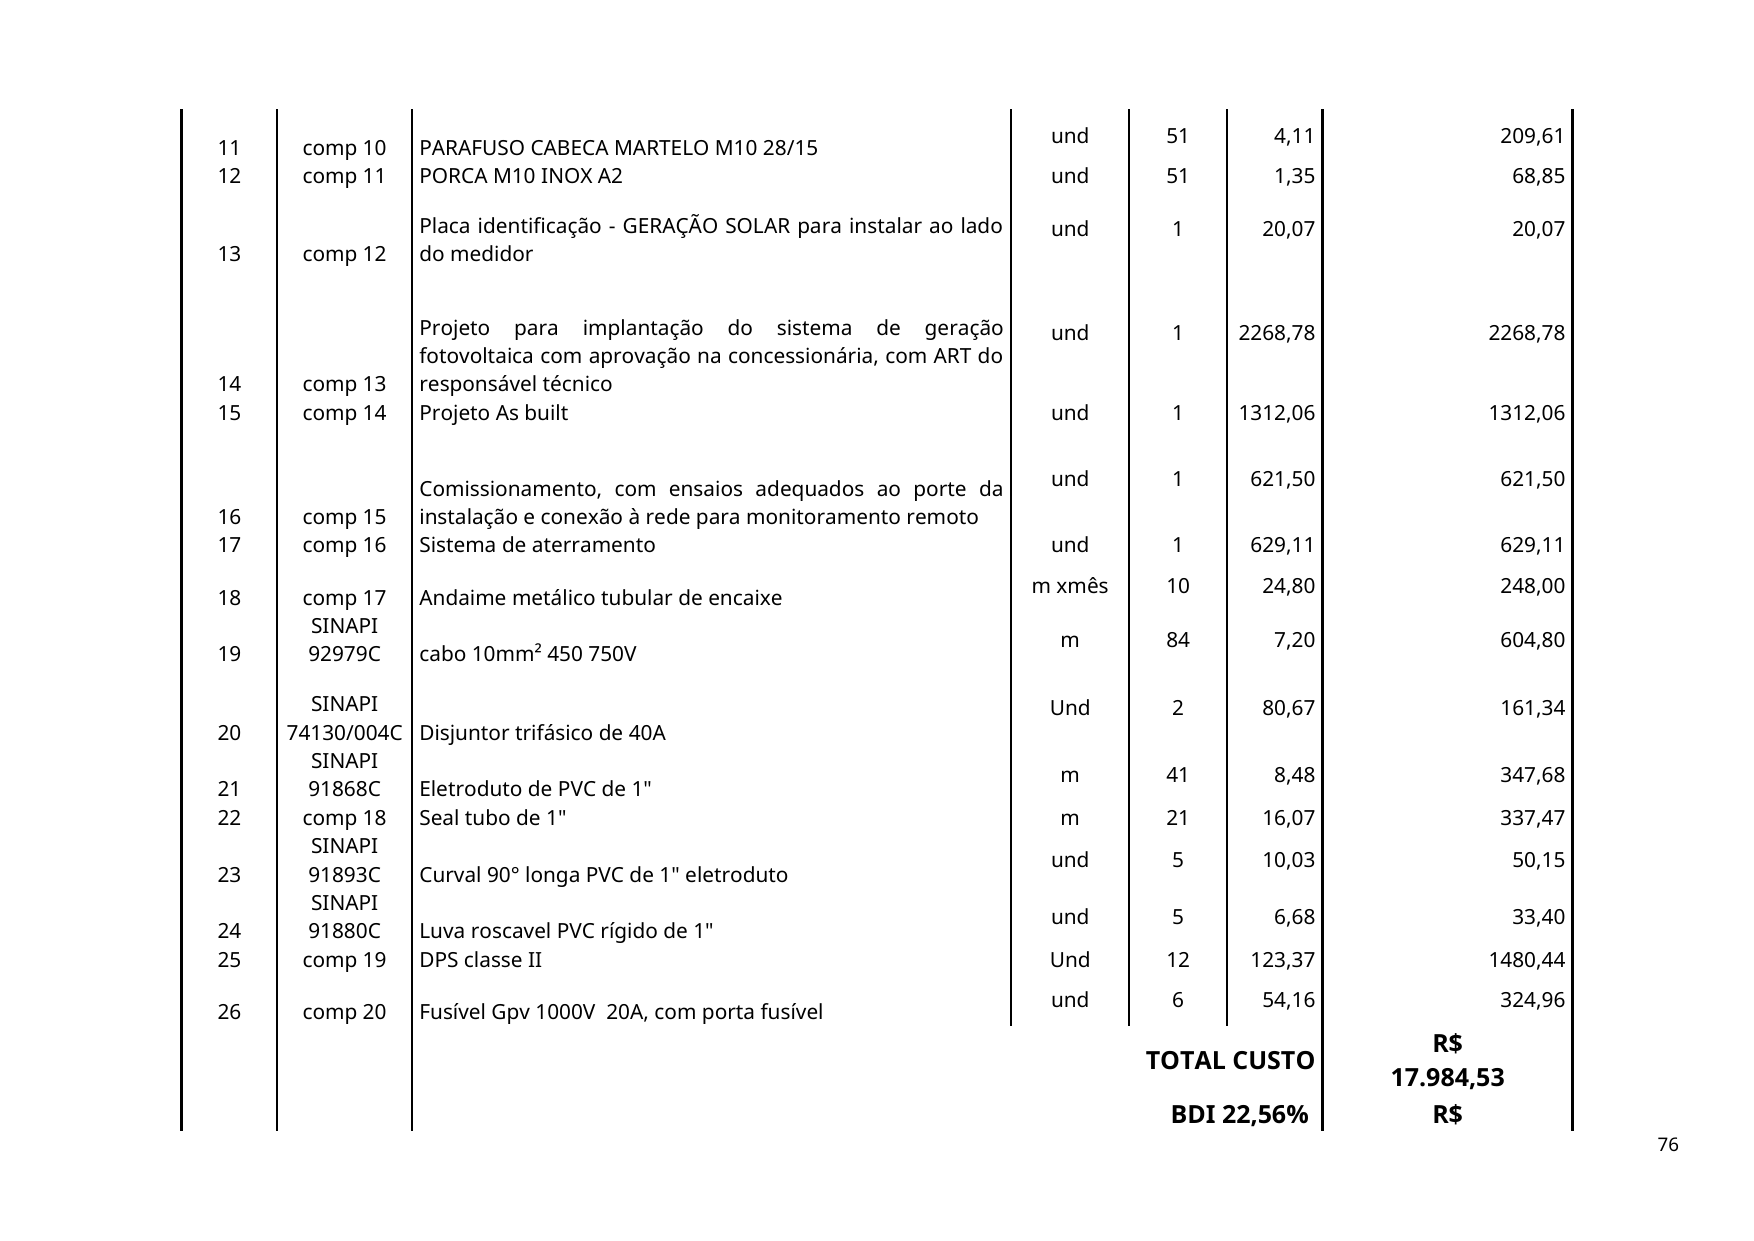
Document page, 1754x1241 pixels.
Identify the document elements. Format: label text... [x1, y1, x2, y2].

table_cell und [1012, 831, 1128, 888]
table_cell comp 10 [278, 109, 411, 161]
table_cell comp 15 [278, 426, 411, 531]
table_cell comp 19 [278, 945, 411, 973]
table_cell Disjuntor trifásico de 40A [413, 668, 1010, 746]
table_cell 20,07 [1324, 190, 1571, 268]
table_cell Fusível Gpv 1000V 20A, com porta fusível [413, 974, 1010, 1026]
table_cell 20,07 [1228, 190, 1321, 268]
table_cell 16 [183, 426, 276, 531]
table_cell 209,61 [1324, 109, 1571, 161]
table_cell 18 [183, 559, 276, 611]
table_cell [278, 1094, 411, 1131]
table_cell und [1012, 268, 1128, 398]
table_cell 21 [1130, 803, 1226, 831]
table_cell SINAPI 91893C [278, 831, 411, 888]
table_cell 33,40 [1324, 888, 1571, 945]
table_cell 6,68 [1228, 888, 1321, 945]
table_cell 1,35 [1228, 161, 1321, 189]
table_cell m [1012, 611, 1128, 668]
table_cell 6 [1130, 974, 1226, 1026]
table_cell 621,50 [1228, 426, 1321, 531]
table_cell 1 [1130, 398, 1226, 426]
table_cell 10,03 [1228, 831, 1321, 888]
table_cell 13 [183, 190, 276, 268]
table_cell comp 20 [278, 974, 411, 1026]
table_cell R$ [1324, 1094, 1571, 1131]
table_cell 5 [1130, 831, 1226, 888]
table_cell und [1012, 190, 1128, 268]
table_cell Curval 90° longa PVC de 1" eletroduto [413, 831, 1010, 888]
table_cell comp 13 [278, 268, 411, 398]
table_cell 2268,78 [1228, 268, 1321, 398]
table_cell 2 [1130, 668, 1226, 746]
table_cell 26 [183, 974, 276, 1026]
table_cell m xmês [1012, 559, 1128, 611]
table_cell Und [1012, 945, 1128, 973]
table_cell 17 [183, 531, 276, 559]
table_cell comp 17 [278, 559, 411, 611]
table_cell 51 [1130, 161, 1226, 189]
table_cell 1 [1130, 190, 1226, 268]
table_cell 16,07 [1228, 803, 1321, 831]
table_cell Seal tubo de 1" [413, 803, 1010, 831]
table_cell DPS classe II [413, 945, 1010, 973]
table_cell [183, 1094, 276, 1131]
table_cell 4,11 [1228, 109, 1321, 161]
table_cell 1312,06 [1324, 398, 1571, 426]
table_cell Sistema de aterramento [413, 531, 1010, 559]
table_cell m [1012, 746, 1128, 803]
table_cell 50,15 [1324, 831, 1571, 888]
table_cell 10 [1130, 559, 1226, 611]
table_cell 25 [183, 945, 276, 973]
table_cell 1480,44 [1324, 945, 1571, 973]
table_cell SINAPI 92979C [278, 611, 411, 668]
table_cell 22 [183, 803, 276, 831]
table_cell SINAPI 74130/004C [278, 668, 411, 746]
table_cell 2268,78 [1324, 268, 1571, 398]
table_cell comp 12 [278, 190, 411, 268]
table_cell Luva roscavel PVC rígido de 1" [413, 888, 1010, 945]
table_cell und [1012, 888, 1128, 945]
table_cell 1 [1130, 531, 1226, 559]
table_cell [278, 1026, 411, 1094]
table_cell 8,48 [1228, 746, 1321, 803]
table_cell Comissionamento, com ensaios adequados ao porte da instalação e conexão à rede para monitoramento remoto [413, 426, 1010, 531]
table_cell 14 [183, 268, 276, 398]
table_cell 347,68 [1324, 746, 1571, 803]
table_cell 12 [183, 161, 276, 189]
table_cell 7,20 [1228, 611, 1321, 668]
table_cell 80,67 [1228, 668, 1321, 746]
table_cell Andaime metálico tubular de encaixe [413, 559, 1010, 611]
table_cell comp 11 [278, 161, 411, 189]
table_cell PARAFUSO CABECA MARTELO M10 28/15 [413, 109, 1010, 161]
table_cell TOTAL CUSTO [413, 1026, 1321, 1094]
table_cell 123,37 [1228, 945, 1321, 973]
table_cell Placa identificação - GERAÇÃO SOLAR para instalar ao lado do medidor [413, 190, 1010, 268]
table_cell 41 [1130, 746, 1226, 803]
table_cell und [1012, 161, 1128, 189]
table_cell [183, 1026, 276, 1094]
table_cell Eletroduto de PVC de 1" [413, 746, 1010, 803]
table_cell 24 [183, 888, 276, 945]
table_cell und [1012, 974, 1128, 1026]
table_cell R$ 17.984,53 [1324, 1026, 1571, 1094]
table_cell SINAPI 91868C [278, 746, 411, 803]
table_cell 629,11 [1324, 531, 1571, 559]
table_cell 19 [183, 611, 276, 668]
table_cell und [1012, 398, 1128, 426]
table_cell und [1012, 109, 1128, 161]
table_cell 23 [183, 831, 276, 888]
table_cell 21 [183, 746, 276, 803]
table_cell comp 14 [278, 398, 411, 426]
table_cell 5 [1130, 888, 1226, 945]
table_cell 1 [1130, 426, 1226, 531]
table_cell comp 16 [278, 531, 411, 559]
table_cell Projeto para implantação do sistema de geração fotovoltaica com aprovação na concessionária, com ART do responsável técnico [413, 268, 1010, 398]
table_cell 11 [183, 109, 276, 161]
table_cell 324,96 [1324, 974, 1571, 1026]
table_cell 248,00 [1324, 559, 1571, 611]
table_cell 20 [183, 668, 276, 746]
table_cell 1312,06 [1228, 398, 1321, 426]
table_cell und [1012, 531, 1128, 559]
table_cell 161,34 [1324, 668, 1571, 746]
table_cell 12 [1130, 945, 1226, 973]
table_cell 604,80 [1324, 611, 1571, 668]
table_cell 24,80 [1228, 559, 1321, 611]
table_cell Projeto As built [413, 398, 1010, 426]
table_cell Und [1012, 668, 1128, 746]
table_cell BDI 22,56% [413, 1094, 1321, 1131]
table_cell 621,50 [1324, 426, 1571, 531]
table_cell comp 18 [278, 803, 411, 831]
table_cell m [1012, 803, 1128, 831]
table_cell 629,11 [1228, 531, 1321, 559]
table_cell 15 [183, 398, 276, 426]
table_cell PORCA M10 INOX A2 [413, 161, 1010, 189]
table_cell cabo 10mm² 450 750V [413, 611, 1010, 668]
table_cell 1 [1130, 268, 1226, 398]
table_cell und [1012, 426, 1128, 531]
table_cell 54,16 [1228, 974, 1321, 1026]
table_cell SINAPI 91880C [278, 888, 411, 945]
table_cell 337,47 [1324, 803, 1571, 831]
table_cell 51 [1130, 109, 1226, 161]
table_cell 84 [1130, 611, 1226, 668]
table_cell 68,85 [1324, 161, 1571, 189]
